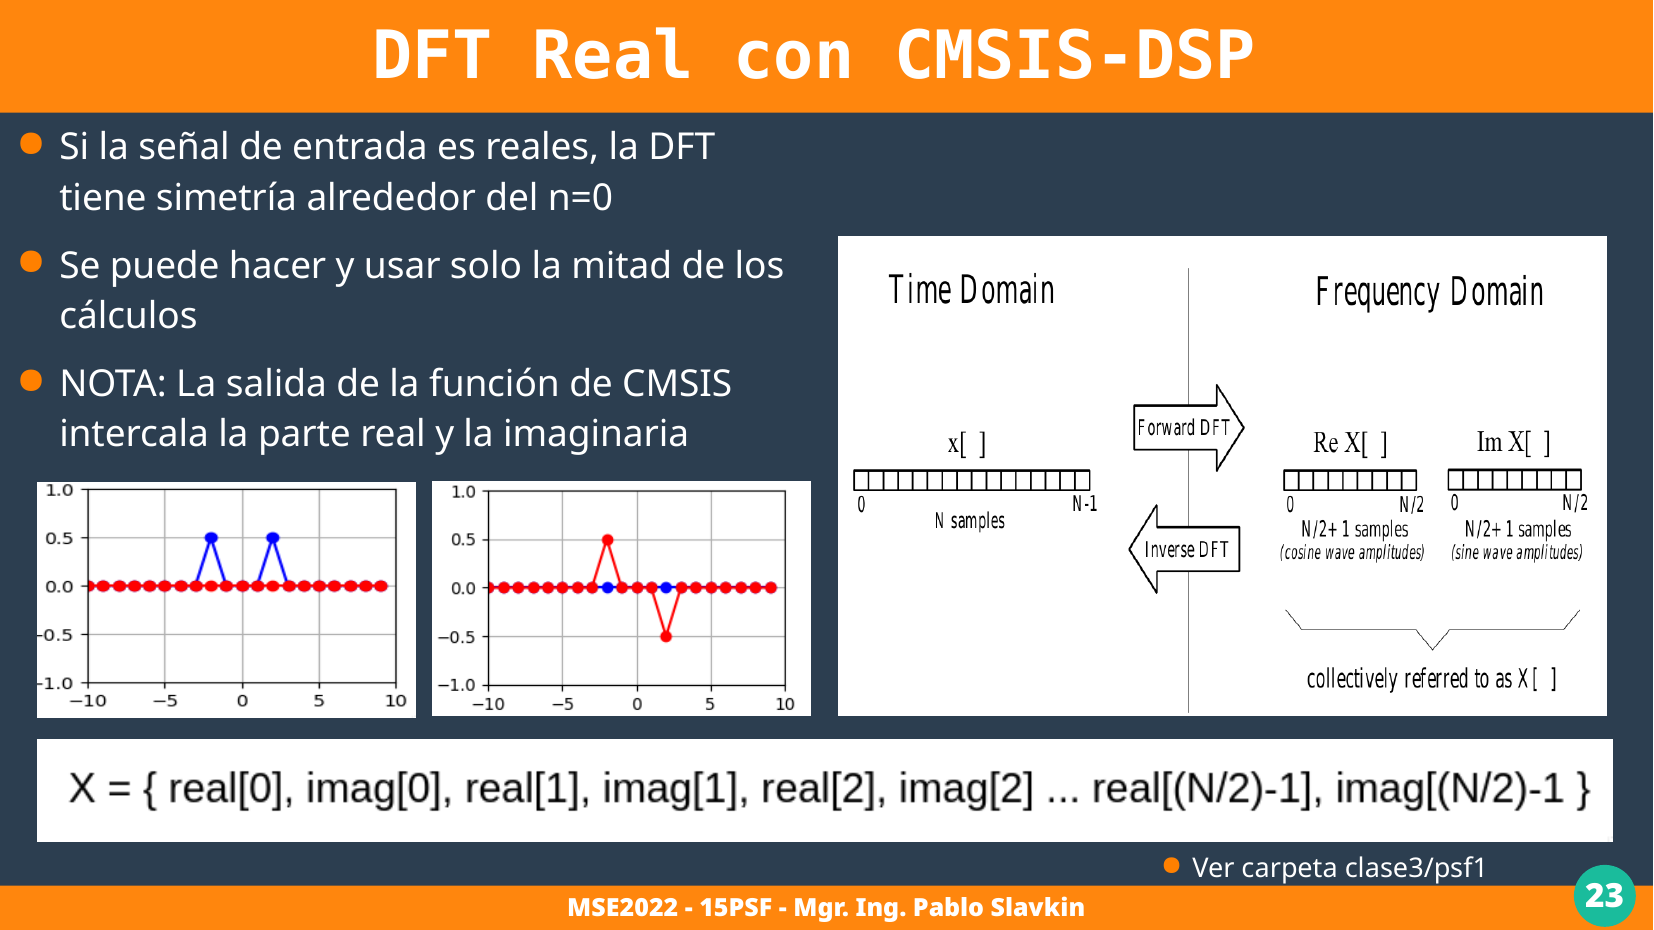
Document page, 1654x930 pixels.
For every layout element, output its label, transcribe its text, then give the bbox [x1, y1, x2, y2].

list Si la señal de entrada es reales, la DFT tiene simetría alrededor del n=0 Se puede hacer y usar solo la mitad de los cálculos NOTA: La salida de la función de CMSIS intercala la parte real y la imaginaria [2, 120, 811, 464]
title DFT Real con CMSIS-DSP [372, 16, 1451, 113]
list Ver carpeta clase3/psf1 [1150, 848, 1607, 887]
picture [37, 739, 1613, 842]
picture [432, 481, 811, 716]
picture [838, 236, 1607, 717]
picture [37, 482, 416, 718]
